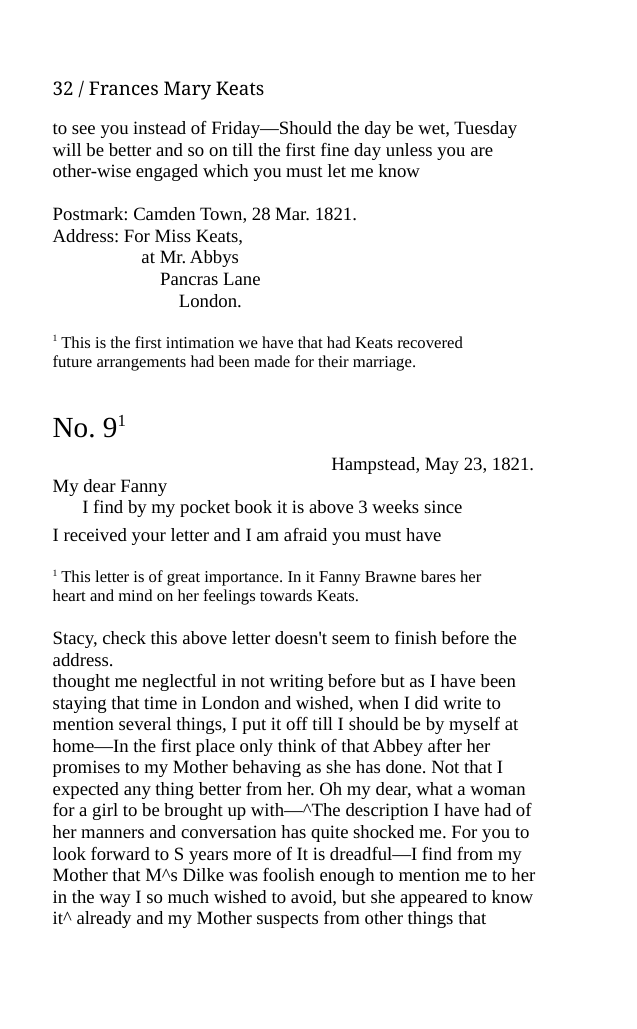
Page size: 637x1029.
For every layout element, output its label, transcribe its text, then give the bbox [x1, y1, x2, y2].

text Stacy, check this above letter doesn't seem to finish before the address. [52, 627, 538, 670]
text Pancras Lane [52, 268, 538, 289]
text thought me neglectful in not writing before but as I have been staying that time in London and wished, when I did write to mention several things, I put it off till I should be by myself at home—In the first place only think of that Abbey after her promises to my Mother behaving as she has done. Not that I expected any thing better from her. Oh my dear, what a woman for a girl to be brought up with—^The description I have had of her manners and conversation has quite shocked me. For you to look forward to S years more of It is dreadful—I find from my Mother that M^s Dilke was foolish enough to mention me to her in the way I so much wished to avoid, but she appeared to know it^ already and my Mother suspects from other things that [52, 670, 538, 929]
text future arrangements had been made for their marriage. [52, 352, 538, 371]
subtitle No. 91 [52, 411, 538, 444]
text Address: For Miss Keats, [52, 225, 538, 246]
text 1 This is the first intimation we have that had Keats recovered [52, 333, 538, 352]
text Postmark: Camden Town, 28 Mar. 1821. [52, 203, 538, 225]
text London. [52, 289, 538, 311]
text heart and mind on her feelings towards Keats. [52, 586, 538, 605]
text 1 This letter is of great importance. In it Fanny Brawne bares her [52, 567, 538, 586]
text I find by my pocket book it is above 3 weeks since [52, 496, 538, 518]
text I received your letter and I am afraid you must have [52, 524, 538, 545]
text to see you instead of Friday—Should the day be wet, Tuesday will be better and so on till the first fine day unless you are other-wise engaged which you must let me know [52, 117, 538, 182]
text My dear Fanny [52, 475, 538, 496]
text Hampstead, May 23, 1821. [52, 453, 538, 475]
text at Mr. Abbys [52, 246, 538, 268]
